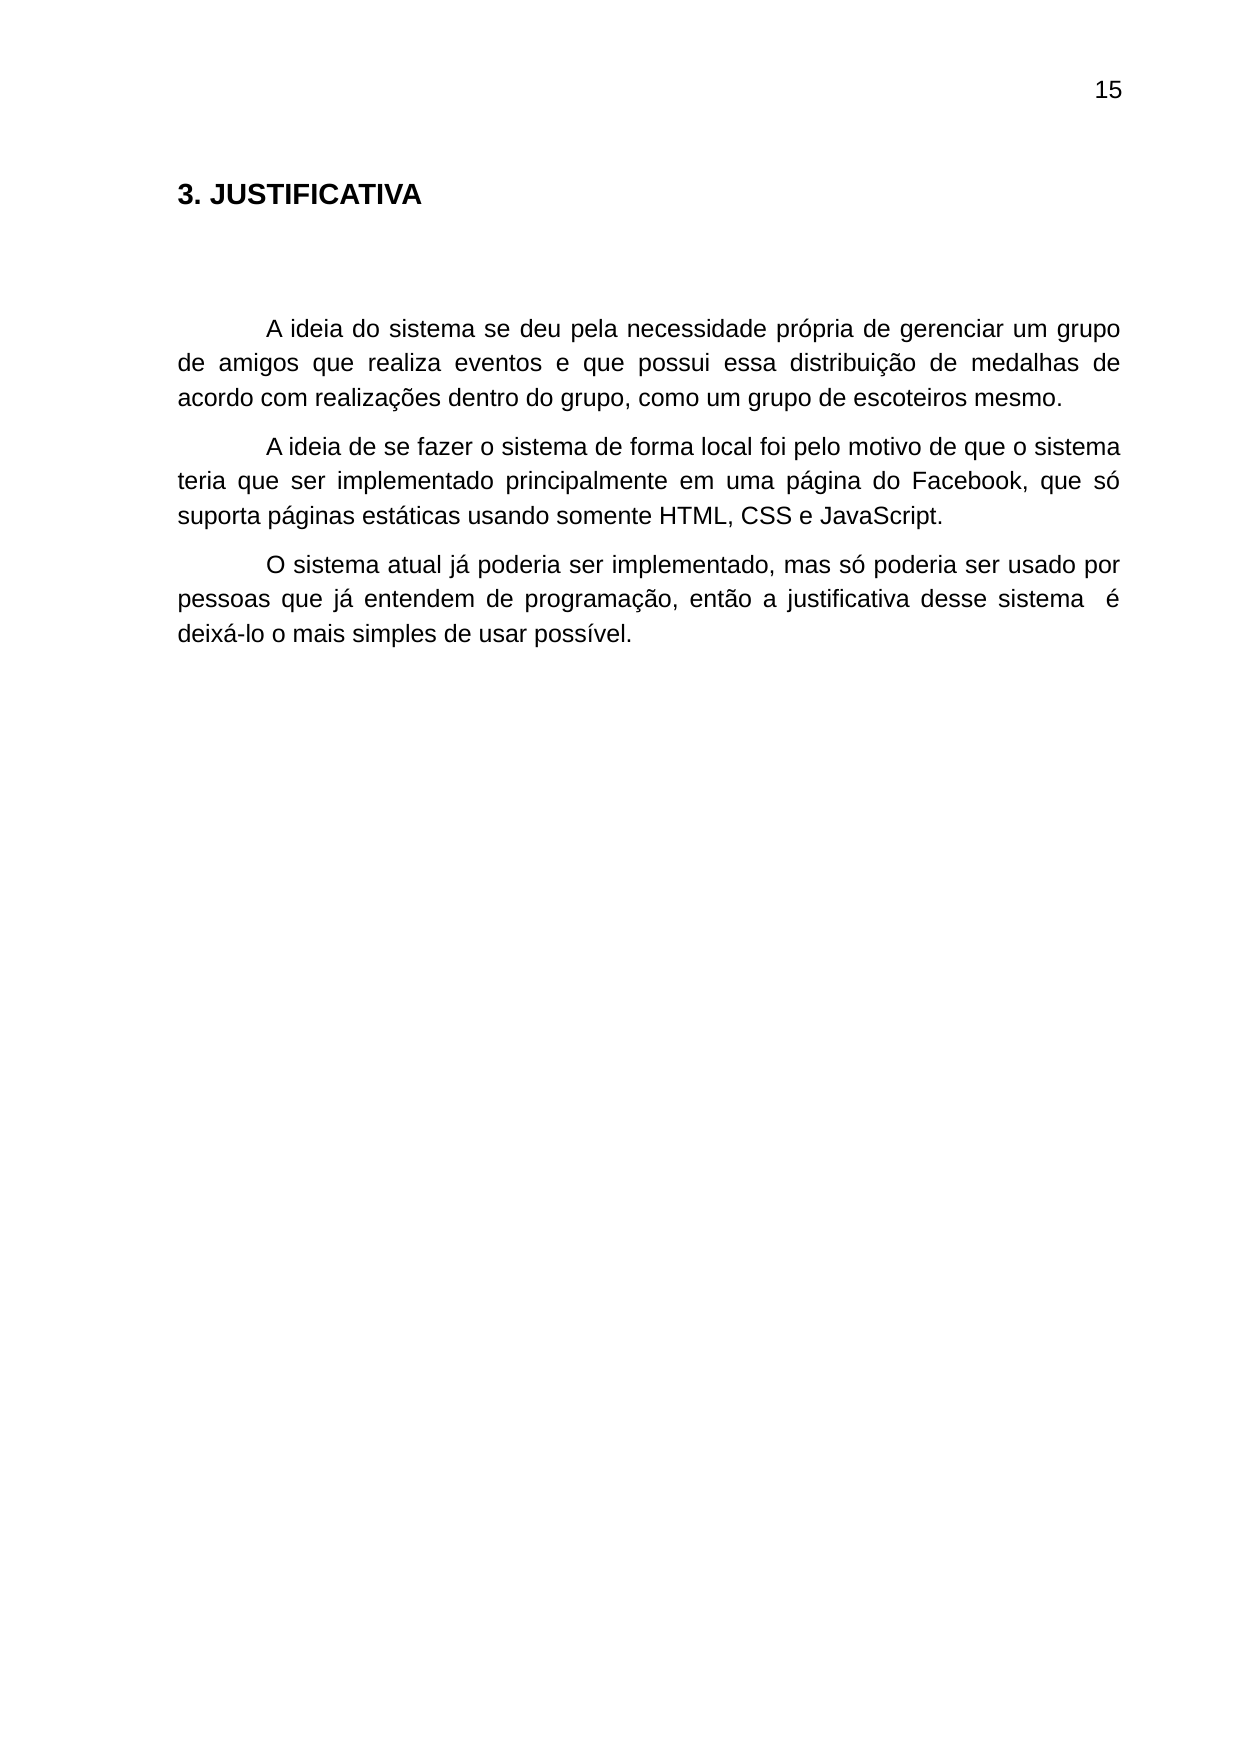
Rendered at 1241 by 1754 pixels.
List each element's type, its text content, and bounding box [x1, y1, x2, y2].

text O sistema atual já poderia ser implementado, mas só poderia ser usado por pessoas que já entendem de programação, então a justificativa desse sistema é deixá-lo o mais simples de usar possível. [177, 550, 1122, 647]
text A ideia de se fazer o sistema de forma local foi pelo motivo de que o sistema teria que ser implementado principalmente em uma página do Facebook, que só suporta páginas estáticas usando somente HTML, CSS e JavaScript. [177, 432, 1122, 529]
subtitle JUSTIFICATIVA [177, 177, 1122, 211]
text A ideia do sistema se deu pela necessidade própria de gerenciar um grupo de amigos que realiza eventos e que possui essa distribuição de medalhas de acordo com realizações dentro do grupo, como um grupo de escoteiros mesmo. [177, 314, 1122, 411]
